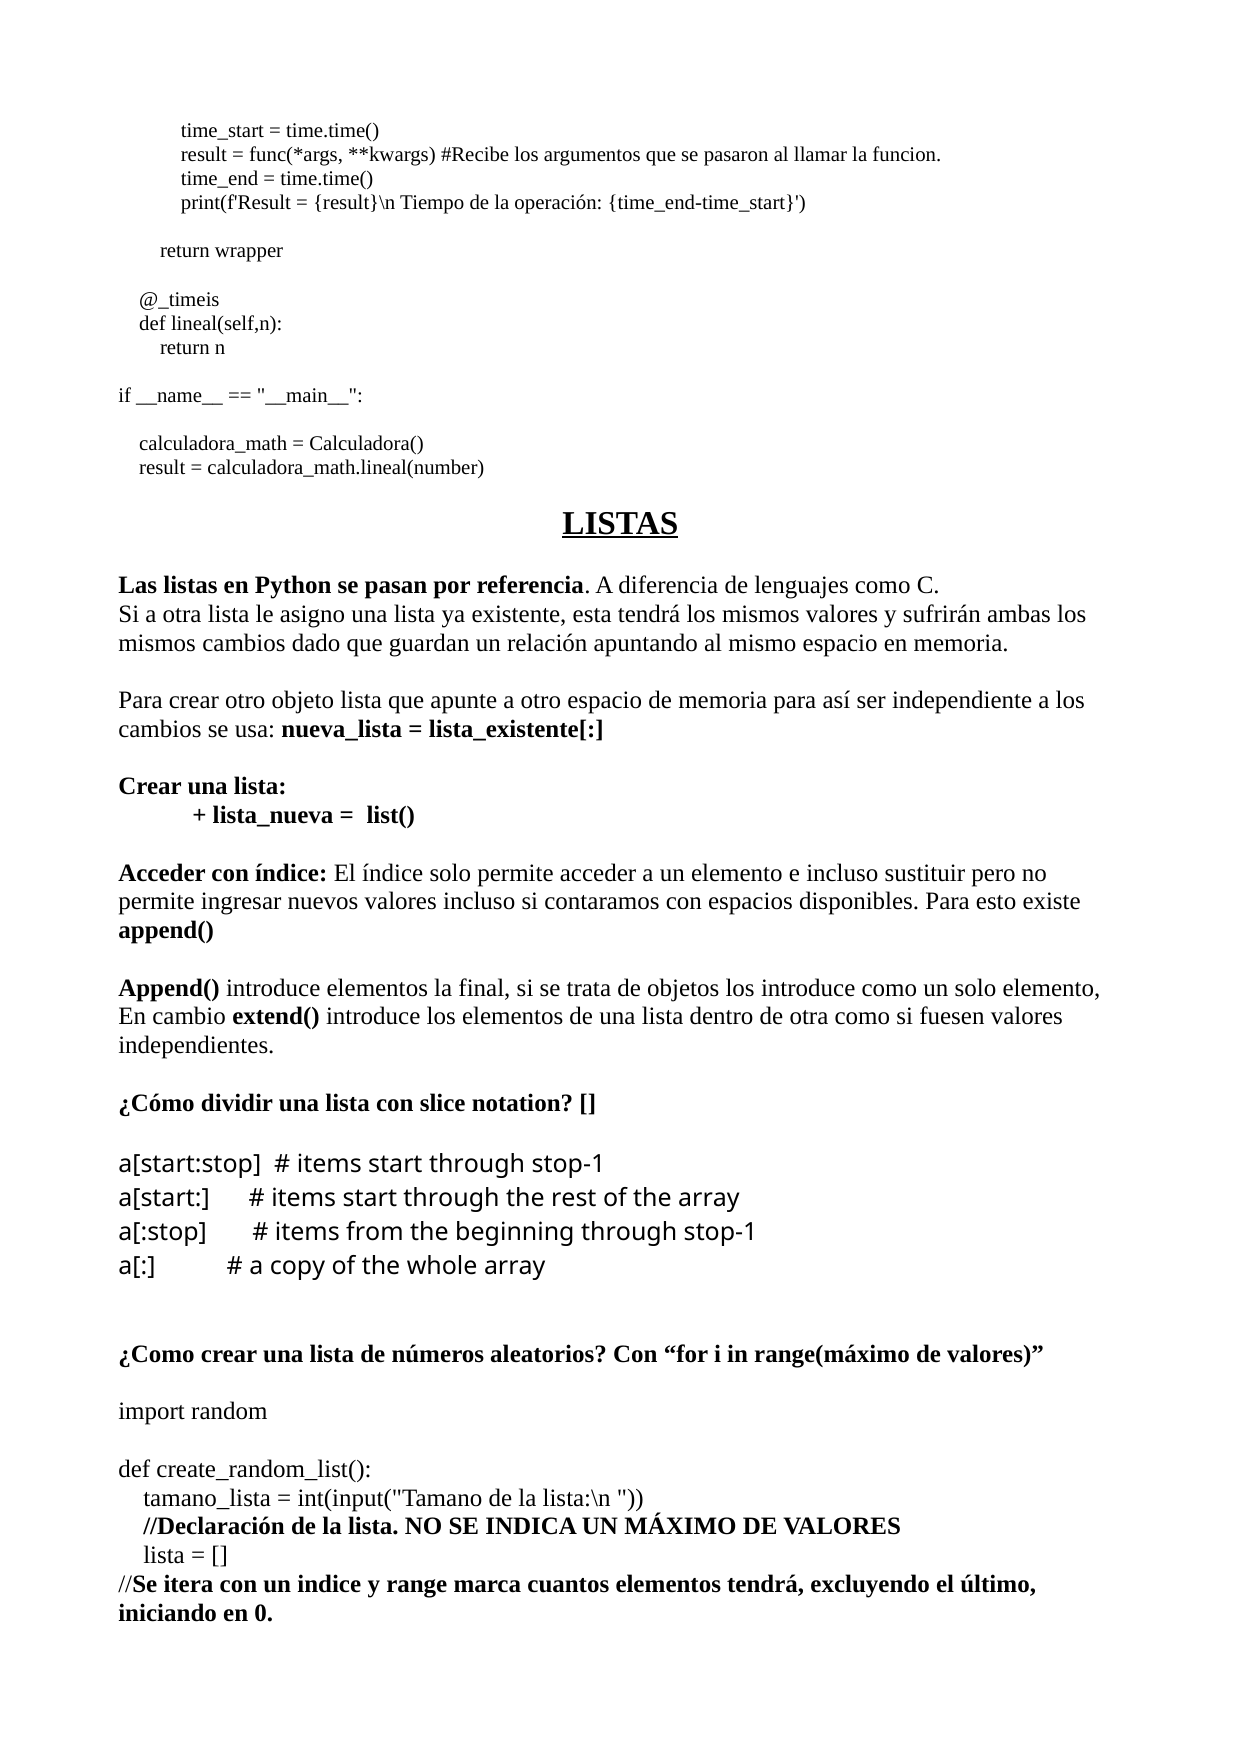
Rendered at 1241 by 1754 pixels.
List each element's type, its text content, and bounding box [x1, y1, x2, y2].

text def create_random_list(): [118, 1454, 1122, 1483]
text a[start:stop] # items start through stop-1 [118, 1145, 1122, 1179]
text ¿Como crear una lista de números aleatorios? Con “for i in range(máximo de valores)” [118, 1339, 1122, 1368]
text //Declaración de la lista. NO SE INDICA UN MÁXIMO DE VALORES [118, 1511, 1122, 1540]
text LISTAS [118, 503, 1122, 541]
text Acceder con índice: El índice solo permite acceder a un elemento e incluso sustituir pero no permite ingresar nuevos valores incluso si contaramos con espacios disponibles. Para esto existe append() [118, 858, 1122, 944]
text a[:stop] # items from the beginning through stop-1 [118, 1213, 1122, 1247]
text if __name__ == "__main__": [118, 383, 1122, 407]
text a[:] # a copy of the whole array [118, 1247, 1122, 1281]
text time_start = time.time() [118, 118, 1122, 142]
text Las listas en Python se pasan por referencia. A diferencia de lenguajes como C. [118, 570, 1122, 599]
text //Se itera con un indice y range marca cuantos elementos tendrá, excluyendo el último, iniciando en 0. [118, 1569, 1122, 1626]
text + lista_nueva = list() [118, 800, 1122, 829]
text Para crear otro objeto lista que apunte a otro espacio de memoria para así ser independiente a los cambios se usa: nueva_lista = lista_existente[:] [118, 685, 1122, 743]
text ¿Cómo dividir una lista con slice notation? [] [118, 1088, 1122, 1116]
text return n [118, 335, 1122, 359]
text @_timeis [118, 287, 1122, 311]
text Append() introduce elementos la final, si se trata de objetos los introduce como un solo elemento, [118, 973, 1122, 1001]
text calculadora_math = Calculadora() [118, 431, 1122, 455]
text result = calculadora_math.lineal(number) [118, 455, 1122, 479]
text En cambio extend() introduce los elementos de una lista dentro de otra como si fuesen valores independientes. [118, 1001, 1122, 1059]
text return wrapper [118, 238, 1122, 262]
text a[start:] # items start through the rest of the array [118, 1179, 1122, 1213]
text print(f'Result = {result}\n Tiempo de la operación: {time_end-time_start}') [118, 190, 1122, 214]
text import random [118, 1396, 1122, 1425]
text tamano_lista = int(input("Tamano de la lista:\n ")) [118, 1483, 1122, 1511]
text Si a otra lista le asigno una lista ya existente, esta tendrá los mismos valores y sufrirán ambas los mismos cambios dado que guardan un relación apuntando al mismo espacio en memoria. [118, 599, 1122, 656]
text time_end = time.time() [118, 166, 1122, 190]
text result = func(*args, **kwargs) #Recibe los argumentos que se pasaron al llamar la funcion. [118, 142, 1122, 166]
text def lineal(self,n): [118, 311, 1122, 335]
text Crear una lista: [118, 771, 1122, 800]
text lista = [] [118, 1540, 1122, 1569]
